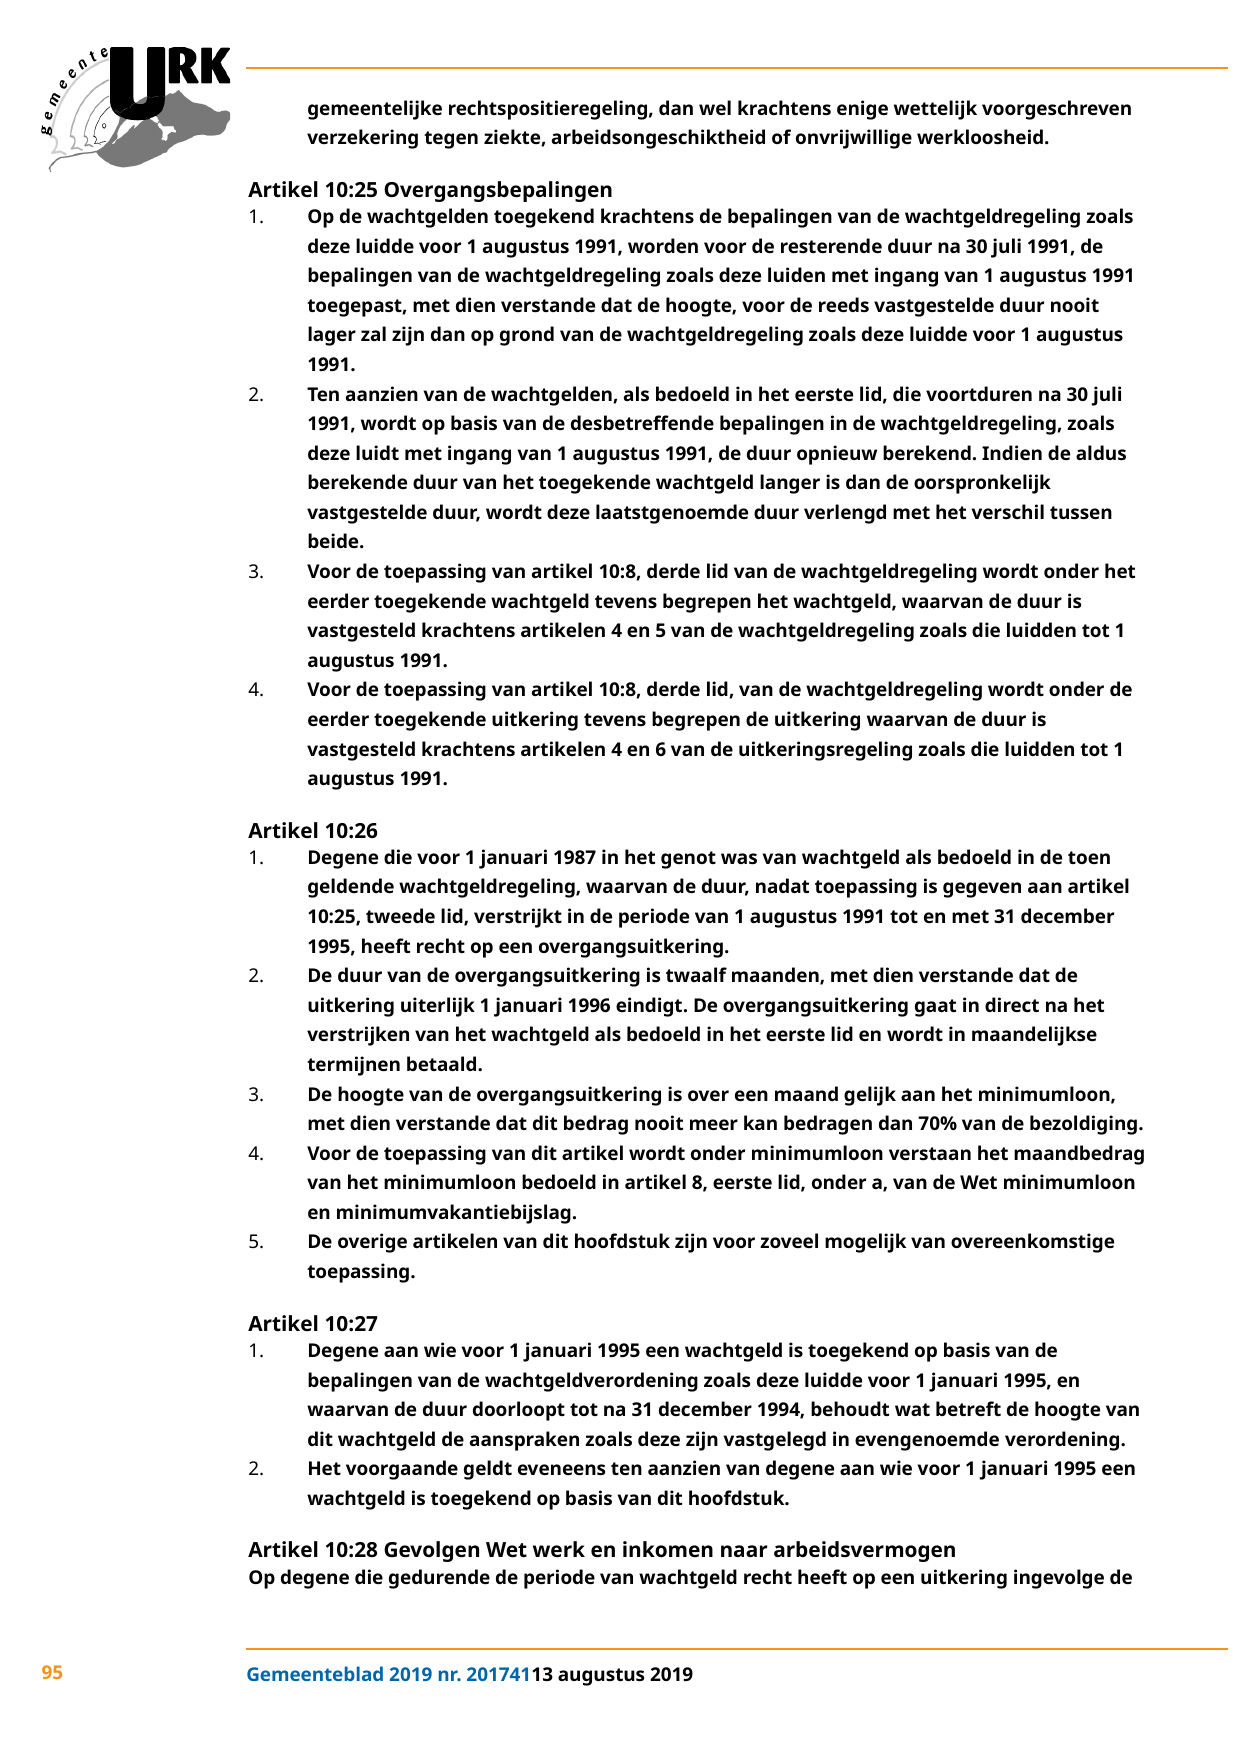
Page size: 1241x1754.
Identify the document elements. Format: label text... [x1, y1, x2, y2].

list Voor de toepassing van artikel 10:8, derde lid, van de wachtgeldregeling wordt onder de eerder toegekende uitkering tevens begrepen de uitkering waarvan de duur is vastgesteld krachtens artikelen 4 en 6 van de uitkeringsregeling zoals die luidden tot 1 augustus 1991. [248, 677, 1152, 791]
picture [41, 47, 231, 172]
list Voor de toepassing van dit artikel wordt onder minimumloon verstaan het maandbedrag van het minimumloon bedoeld in artikel 8, eerste lid, onder a, van de Wet minimumloon en minimumvakantiebijslag. [248, 1140, 1152, 1225]
text Artikel 10:28 Gevolgen Wet werk en inkomen naar arbeidsvermogen [248, 1536, 1152, 1564]
text Artikel 10:26 [248, 816, 1152, 844]
list Voor de toepassing van artikel 10:8, derde lid van de wachtgeldregeling wordt onder het eerder toegekende wachtgeld tevens begrepen het wachtgeld, waarvan de duur is vastgesteld krachtens artikelen 4 en 5 van de wachtgeldregeling zoals die luidden tot 1 augustus 1991. [248, 558, 1152, 673]
text Artikel 10:27 [248, 1309, 1152, 1337]
list De overige artikelen van dit hoofdstuk zijn voor zoveel mogelijk van overeenkomstige toepassing. [248, 1229, 1152, 1284]
list Degene aan wie voor 1 januari 1995 een wachtgeld is toegekend op basis van de bepalingen van de wachtgeldverordening zoals deze luidde voor 1 januari 1995, en waarvan de duur doorloopt tot na 31 december 1994, behoudt wat betreft de hoogte van dit wachtgeld de aanspraken zoals deze zijn vastgelegd in evengenoemde verordening. [248, 1337, 1152, 1452]
list De hoogte van de overgangsuitkering is over een maand gelijk aan het minimumloon, met dien verstande dat dit bedrag nooit meer kan bedragen dan 70% van de bezoldiging. [248, 1081, 1152, 1136]
text Artikel 10:25 Overgangsbepalingen [248, 175, 1152, 203]
list Ten aanzien van de wachtgelden, als bedoeld in het eerste lid, die voortduren na 30 juli 1991, wordt op basis van de desbetreffende bepalingen in de wachtgeldregeling, zoals deze luidt met ingang van 1 augustus 1991, de duur opnieuw berekend. Indien de aldus berekende duur van het toegekende wachtgeld langer is dan de oorspronkelijk vastgestelde duur, wordt deze laatstgenoemde duur verlengd met het verschil tussen beide. [248, 381, 1152, 554]
list Op de wachtgelden toegekend krachtens de bepalingen van de wachtgeldregeling zoals deze luidde voor 1 augustus 1991, worden voor de resterende duur na 30 juli 1991, de bepalingen van de wachtgeldregeling zoals deze luiden met ingang van 1 augustus 1991 toegepast, met dien verstande dat de hoogte, voor de reeds vastgestelde duur nooit lager zal zijn dan op grond van de wachtgeldregeling zoals deze luidde voor 1 augustus 1991. [248, 203, 1152, 377]
list De duur van de overgangsuitkering is twaalf maanden, met dien verstande dat de uitkering uiterlijk 1 januari 1996 eindigt. De overgangsuitkering gaat in direct na het verstrijken van het wachtgeld als bedoeld in het eerste lid en wordt in maandelijkse termijnen betaald. [248, 962, 1152, 1077]
list Degene die voor 1 januari 1987 in het genot was van wachtgeld als bedoeld in de toen geldende wachtgeldregeling, waarvan de duur, nadat toepassing is gegeven aan artikel 10:25, tweede lid, verstrijkt in de periode van 1 augustus 1991 tot en met 31 december 1995, heeft recht op een overgangsuitkering. [248, 844, 1152, 959]
list Het voorgaande geldt eveneens ten aanzien van degene aan wie voor 1 januari 1995 een wachtgeld is toegekend op basis van dit hoofdstuk. [248, 1456, 1152, 1511]
list gemeentelijke rechtspositieregeling, dan wel krachtens enige wettelijk voorgeschreven verzekering tegen ziekte, arbeidsongeschiktheid of onvrijwillige werkloosheid. [248, 95, 1152, 150]
text Op degene die gedurende de periode van wachtgeld recht heeft op een uitkering ingevolge de [248, 1564, 1152, 1590]
